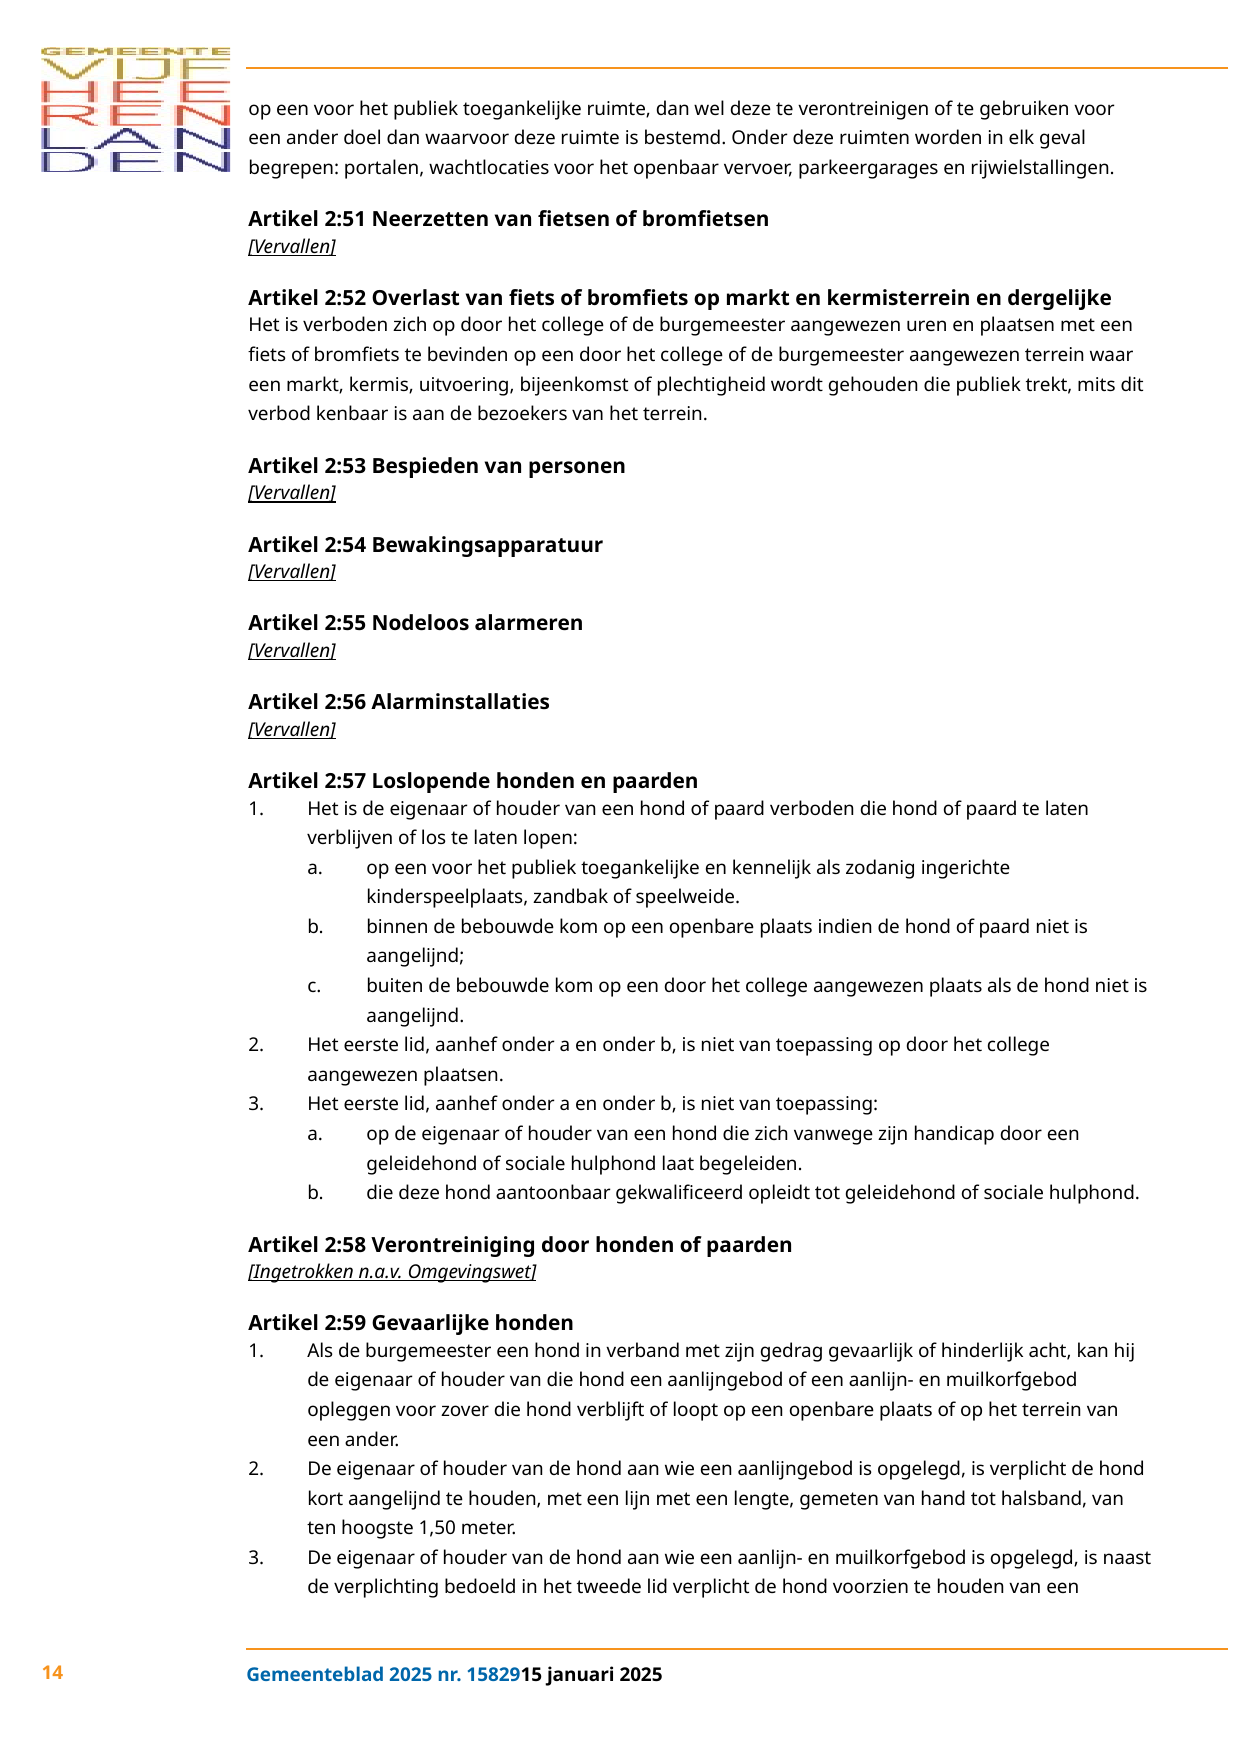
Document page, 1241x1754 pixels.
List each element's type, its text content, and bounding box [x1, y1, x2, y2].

list op de eigenaar of houder van een hond die zich vanwege zijn handicap door een geleidehond of sociale hulphond laat begeleiden. [307, 1120, 1152, 1175]
list De eigenaar of houder van de hond aan wie een aanlijn- en muilkorfgebod is opgelegd, is naast de verplichting bedoeld in het tweede lid verplicht de hond voorzien te houden van een [248, 1544, 1152, 1599]
text [Vervallen] [248, 479, 1152, 505]
text Artikel 2:55 Nodeloos alarmeren [248, 608, 1152, 637]
text [Ingetrokken n.a.v. Omgevingswet] [248, 1258, 1152, 1284]
list binnen de bebouwde kom op een openbare plaats indien de hond of paard niet is aangelijnd; [307, 913, 1152, 968]
picture [41, 47, 231, 172]
text [Vervallen] [248, 233, 1152, 258]
text Artikel 2:54 Bewakingsapparatuur [248, 530, 1152, 558]
list Het eerste lid, aanhef onder a en onder b, is niet van toepassing op door het college aangewezen plaatsen. [248, 1031, 1152, 1087]
text [Vervallen] [248, 558, 1152, 584]
list Als de burgemeester een hond in verband met zijn gedrag gevaarlijk of hinderlijk acht, kan hij de eigenaar of houder van die hond een aanlijngebod of een aanlijn- en muilkorfgebod opleggen voor zover die hond verblijft of loopt op een openbare plaats of op het terrein van een ander. [248, 1337, 1152, 1451]
text [Vervallen] [248, 637, 1152, 663]
text Artikel 2:58 Verontreiniging door honden of paarden [248, 1230, 1152, 1258]
text Het is verboden zich op door het college of de burgemeester aangewezen uren en plaatsen met een fiets of bromfiets te bevinden op een door het college of de burgemeester aangewezen terrein waar een markt, kermis, uitvoering, bijeenkomst of plechtigheid wordt gehouden die publiek trekt, mits dit verbod kenbaar is aan de bezoekers van het terrein. [248, 312, 1152, 426]
list op een voor het publiek toegankelijke en kennelijk als zodanig ingerichte kinderspeelplaats, zandbak of speelweide. [307, 854, 1152, 909]
text Artikel 2:57 Loslopende honden en paarden [248, 766, 1152, 795]
text Artikel 2:59 Gevaarlijke honden [248, 1308, 1152, 1337]
text Artikel 2:56 Alarminstallaties [248, 687, 1152, 716]
list buiten de bebouwde kom op een door het college aangewezen plaats als de hond niet is aangelijnd. [307, 972, 1152, 1027]
text Artikel 2:52 Overlast van fiets of bromfiets op markt en kermisterrein en dergelijke [248, 283, 1152, 312]
list Het is de eigenaar of houder van een hond of paard verboden die hond of paard te laten verblijven of los te laten lopen: [248, 795, 1152, 850]
list die deze hond aantoonbaar gekwalificeerd opleidt tot geleidehond of sociale hulphond. [307, 1179, 1152, 1205]
text Artikel 2:51 Neerzetten van fietsen of bromfietsen [248, 204, 1152, 233]
text op een voor het publiek toegankelijke ruimte, dan wel deze te verontreinigen of te gebruiken voor een ander doel dan waarvoor deze ruimte is bestemd. Onder deze ruimten worden in elk geval begrepen: portalen, wachtlocaties voor het openbaar vervoer, parkeergarages en rijwielstallingen. [248, 95, 1152, 180]
list De eigenaar of houder van de hond aan wie een aanlijngebod is opgelegd, is verplicht de hond kort aangelijnd te houden, met een lijn met een lengte, gemeten van hand tot halsband, van ten hoogste 1,50 meter. [248, 1455, 1152, 1540]
text [Vervallen] [248, 716, 1152, 742]
list Het eerste lid, aanhef onder a en onder b, is niet van toepassing: [248, 1091, 1152, 1116]
text Artikel 2:53 Bespieden van personen [248, 451, 1152, 479]
